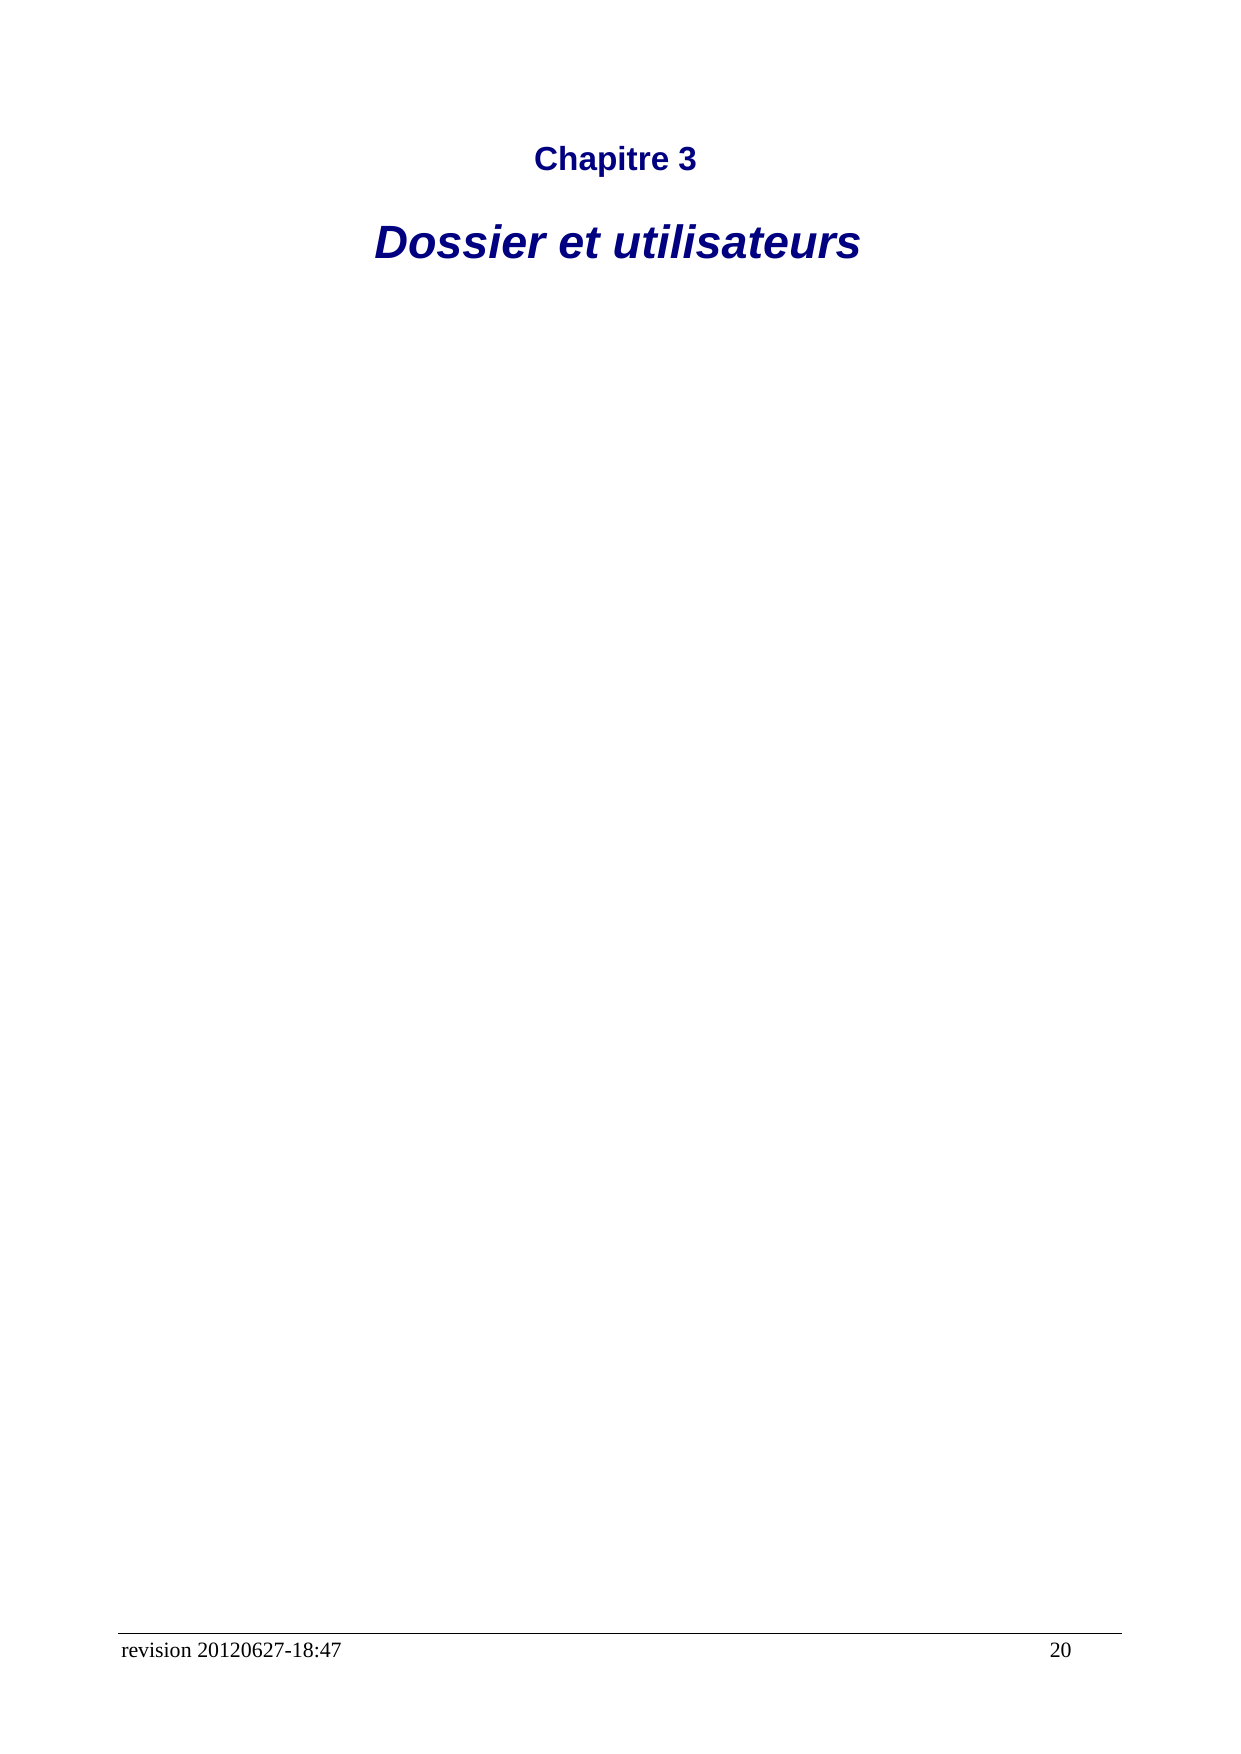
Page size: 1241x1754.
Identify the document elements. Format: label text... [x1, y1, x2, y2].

subtitle Chapitre 3 [118, 139, 1122, 177]
subtitle Dossier et utilisateurs [118, 215, 1122, 268]
